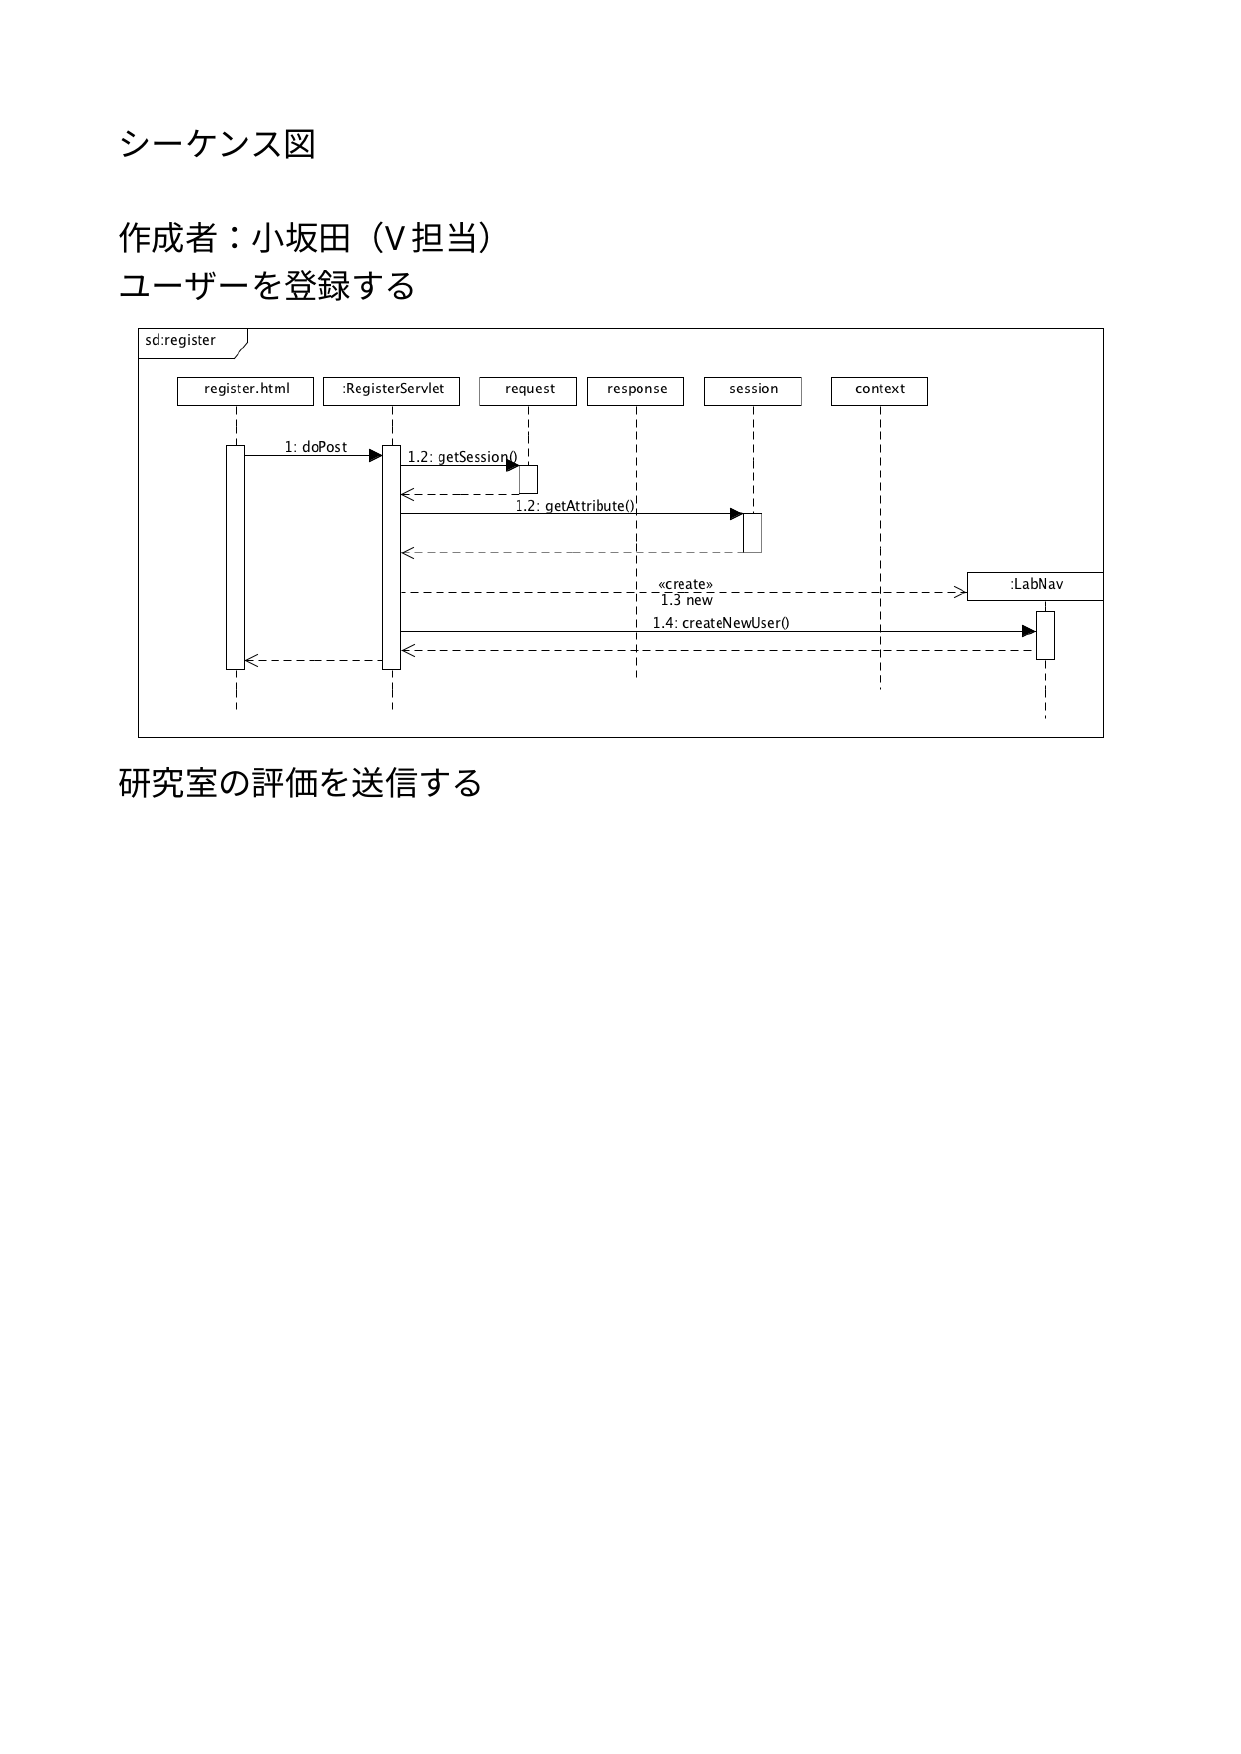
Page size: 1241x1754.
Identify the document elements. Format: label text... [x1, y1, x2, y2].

picture [118, 308, 1123, 757]
text ユーザーを登録する [118, 260, 1122, 308]
text 研究室の評価を送信する [118, 757, 1122, 805]
text シーケンス図 [118, 118, 1122, 166]
text 作成者：小坂田（V担当） [118, 212, 1122, 260]
